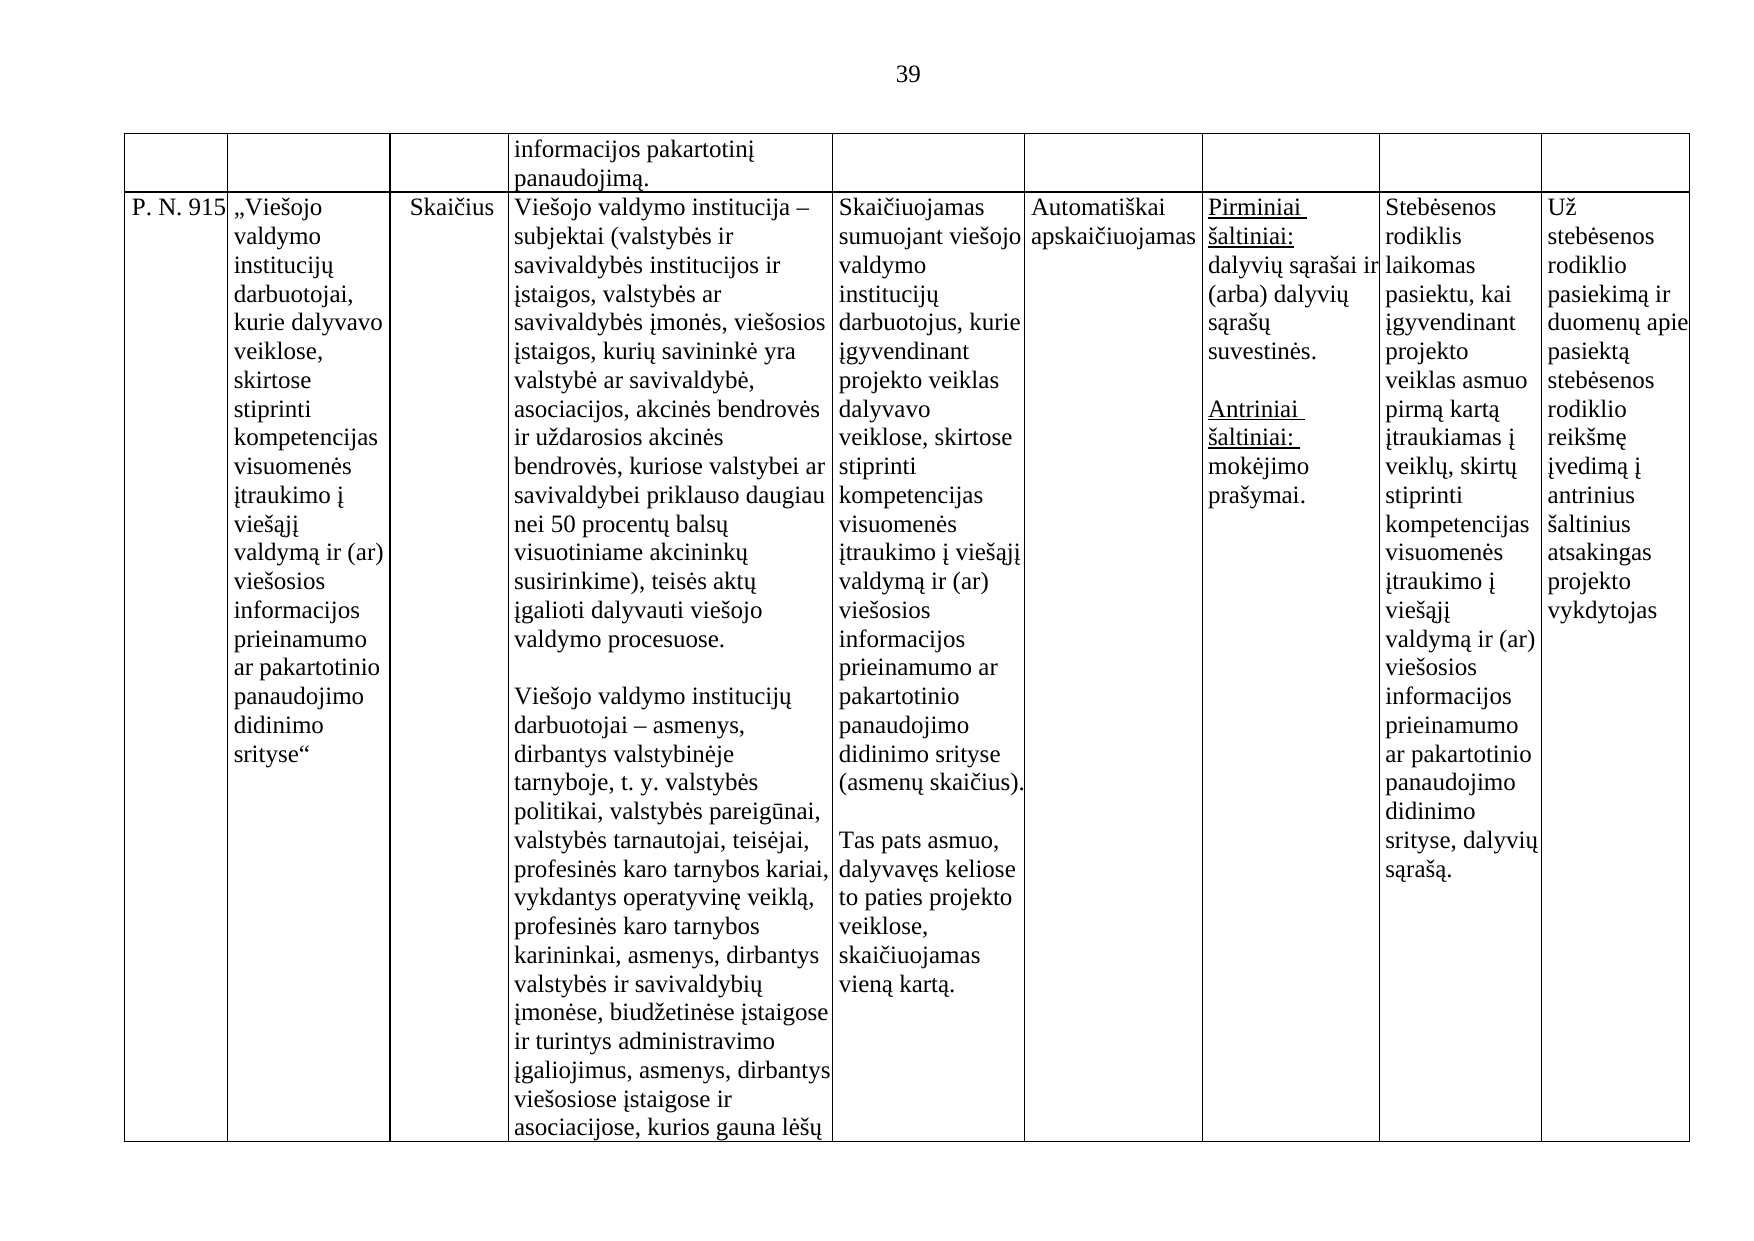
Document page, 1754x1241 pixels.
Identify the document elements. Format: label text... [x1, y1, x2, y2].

table_cell [391, 134, 508, 191]
table_cell Už stebėsenos rodiklio pasiekimą ir duomenų apie pasiektą stebėsenos rodiklio reikšmę įvedimą į antrinius šaltinius atsakingas projekto vykdytojas [1542, 193, 1689, 1141]
table_cell Automatiškai apskaičiuojamas [1025, 193, 1202, 1141]
table_cell [1025, 134, 1202, 191]
table_cell informacijos pakartotinį panaudojimą. [509, 134, 832, 191]
table_cell Skaičiuojamas sumuojant viešojo valdymo institucijų darbuotojus, kurie įgyvendinant projekto veiklas dalyvavo veiklose, skirtose stiprinti kompetencijas visuomenės įtraukimo į viešąjį valdymą ir (ar) viešosios informacijos prieinamumo ar pakartotinio panaudojimo didinimo srityse (asmenų skaičius). Tas pats asmuo, dalyvavęs keliose to paties projekto veiklose, skaičiuojamas vieną kartą. [833, 193, 1024, 1141]
table_cell [125, 134, 227, 191]
table_cell Stebėsenos rodiklis laikomas pasiektu, kai įgyvendinant projekto veiklas asmuo pirmą kartą įtraukiamas į veiklų, skirtų stiprinti kompetencijas visuomenės įtraukimo į viešąjį valdymą ir (ar) viešosios informacijos prieinamumo ar pakartotinio panaudojimo didinimo srityse, dalyvių sąrašą. [1380, 193, 1541, 1141]
table_cell P. N. 915 [125, 193, 227, 1141]
table_cell Skaičius [391, 193, 508, 1141]
table_cell „Viešojo valdymo institucijų darbuotojai, kurie dalyvavo veiklose, skirtose stiprinti kompetencijas visuomenės įtraukimo į viešąjį valdymą ir (ar) viešosios informacijos prieinamumo ar pakartotinio panaudojimo didinimo srityse“ [228, 193, 389, 1141]
table_cell [228, 134, 389, 191]
table_cell [1203, 134, 1379, 191]
table_cell Viešojo valdymo institucija – subjektai (valstybės ir savivaldybės institucijos ir įstaigos, valstybės ar savivaldybės įmonės, viešosios įstaigos, kurių savininkė yra valstybė ar savivaldybė, asociacijos, akcinės bendrovės ir uždarosios akcinės bendrovės, kuriose valstybei ar savivaldybei priklauso daugiau nei 50 procentų balsų visuotiniame akcininkų susirinkime), teisės aktų įgalioti dalyvauti viešojo valdymo procesuose. Viešojo valdymo institucijų darbuotojai – asmenys, dirbantys valstybinėje tarnyboje, t. y. valstybės politikai, valstybės pareigūnai, valstybės tarnautojai, teisėjai, profesinės karo tarnybos kariai, vykdantys operatyvinę veiklą, profesinės karo tarnybos karininkai, asmenys, dirbantys valstybės ir savivaldybių įmonėse, biudžetinėse įstaigose ir turintys administravimo įgaliojimus, asmenys, dirbantys viešosiose įstaigose ir asociacijose, kurios gauna lėšų [509, 193, 832, 1141]
table_cell [1542, 134, 1689, 191]
table_cell [1380, 134, 1541, 191]
table_cell Pirminiai šaltiniai: dalyvių sąrašai ir (arba) dalyvių sąrašų suvestinės. Antriniai šaltiniai: mokėjimo prašymai. [1203, 193, 1379, 1141]
table_cell [833, 134, 1024, 191]
